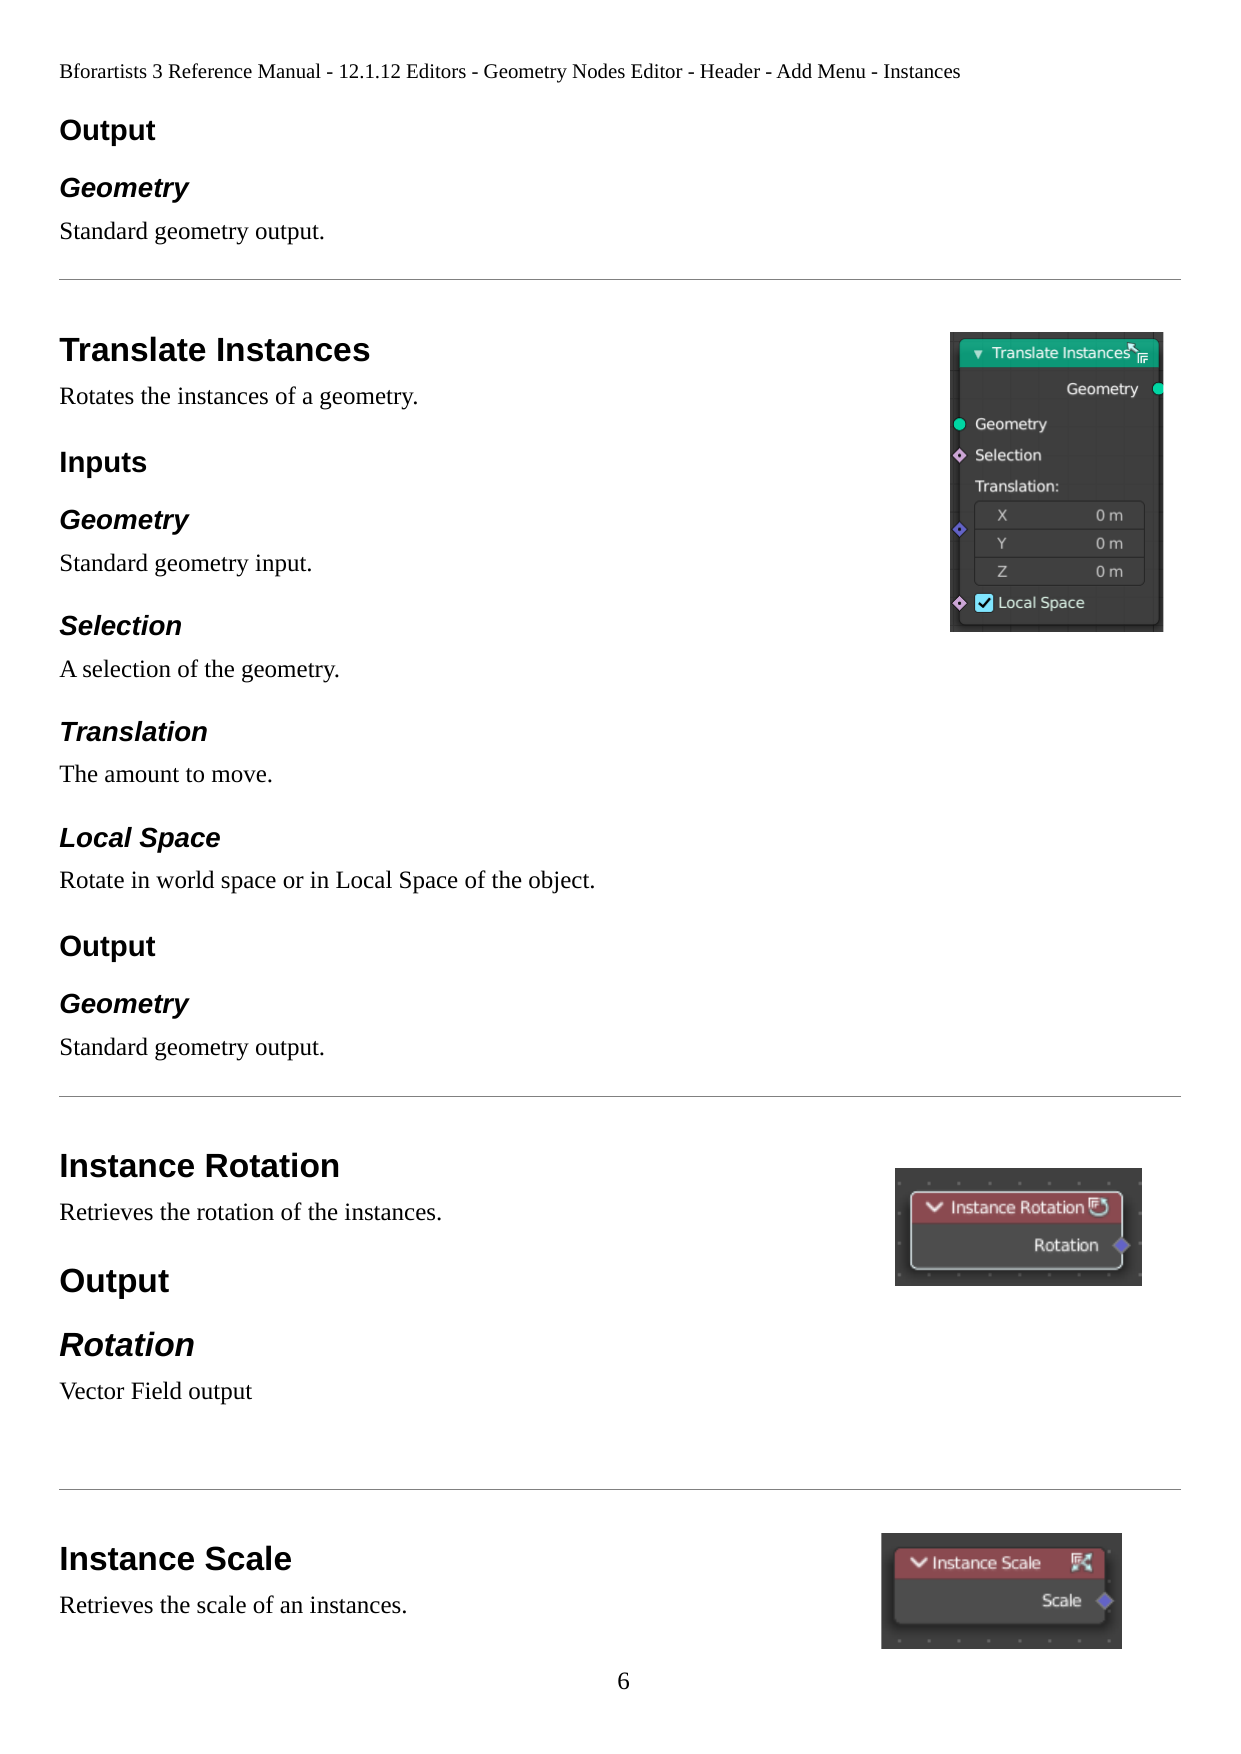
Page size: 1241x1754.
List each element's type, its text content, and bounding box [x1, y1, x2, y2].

picture [881, 1533, 1122, 1649]
text Standard geometry output. [59, 216, 1181, 244]
subtitle Instance Scale [59, 1539, 881, 1578]
text The amount to move. [59, 759, 1181, 788]
subtitle [1164, 444, 1181, 478]
subtitle Translation [59, 715, 1181, 747]
subtitle Output [59, 113, 1181, 146]
text [1122, 1590, 1181, 1619]
subtitle [1164, 503, 1181, 535]
picture [950, 332, 1164, 632]
picture [895, 1168, 1142, 1286]
text Standard geometry output. [59, 1032, 1181, 1061]
subtitle Geometry [59, 988, 1181, 1020]
subtitle Output [59, 929, 1181, 963]
subtitle [1122, 1539, 1181, 1578]
subtitle Instance Rotation [59, 1146, 1181, 1185]
subtitle Local Space [59, 821, 1181, 853]
subtitle Geometry [59, 171, 1181, 203]
text A selection of the geometry. [59, 654, 1181, 682]
text Retrieves the scale of an instances. [59, 1590, 881, 1619]
subtitle Selection [59, 609, 1181, 641]
text Standard geometry input. [59, 548, 950, 576]
text Rotate in world space or in Local Space of the object. [59, 866, 1181, 894]
subtitle Translate Instances [59, 330, 1181, 368]
subtitle Inputs [59, 444, 950, 478]
text Rotates the instances of a geometry. [59, 381, 950, 410]
text [1142, 1197, 1181, 1226]
subtitle Output [59, 1261, 1181, 1300]
subtitle Rotation [59, 1325, 1181, 1363]
subtitle Geometry [59, 503, 950, 535]
text Retrieves the rotation of the instances. [59, 1197, 895, 1226]
text Vector Field output [59, 1376, 1181, 1405]
